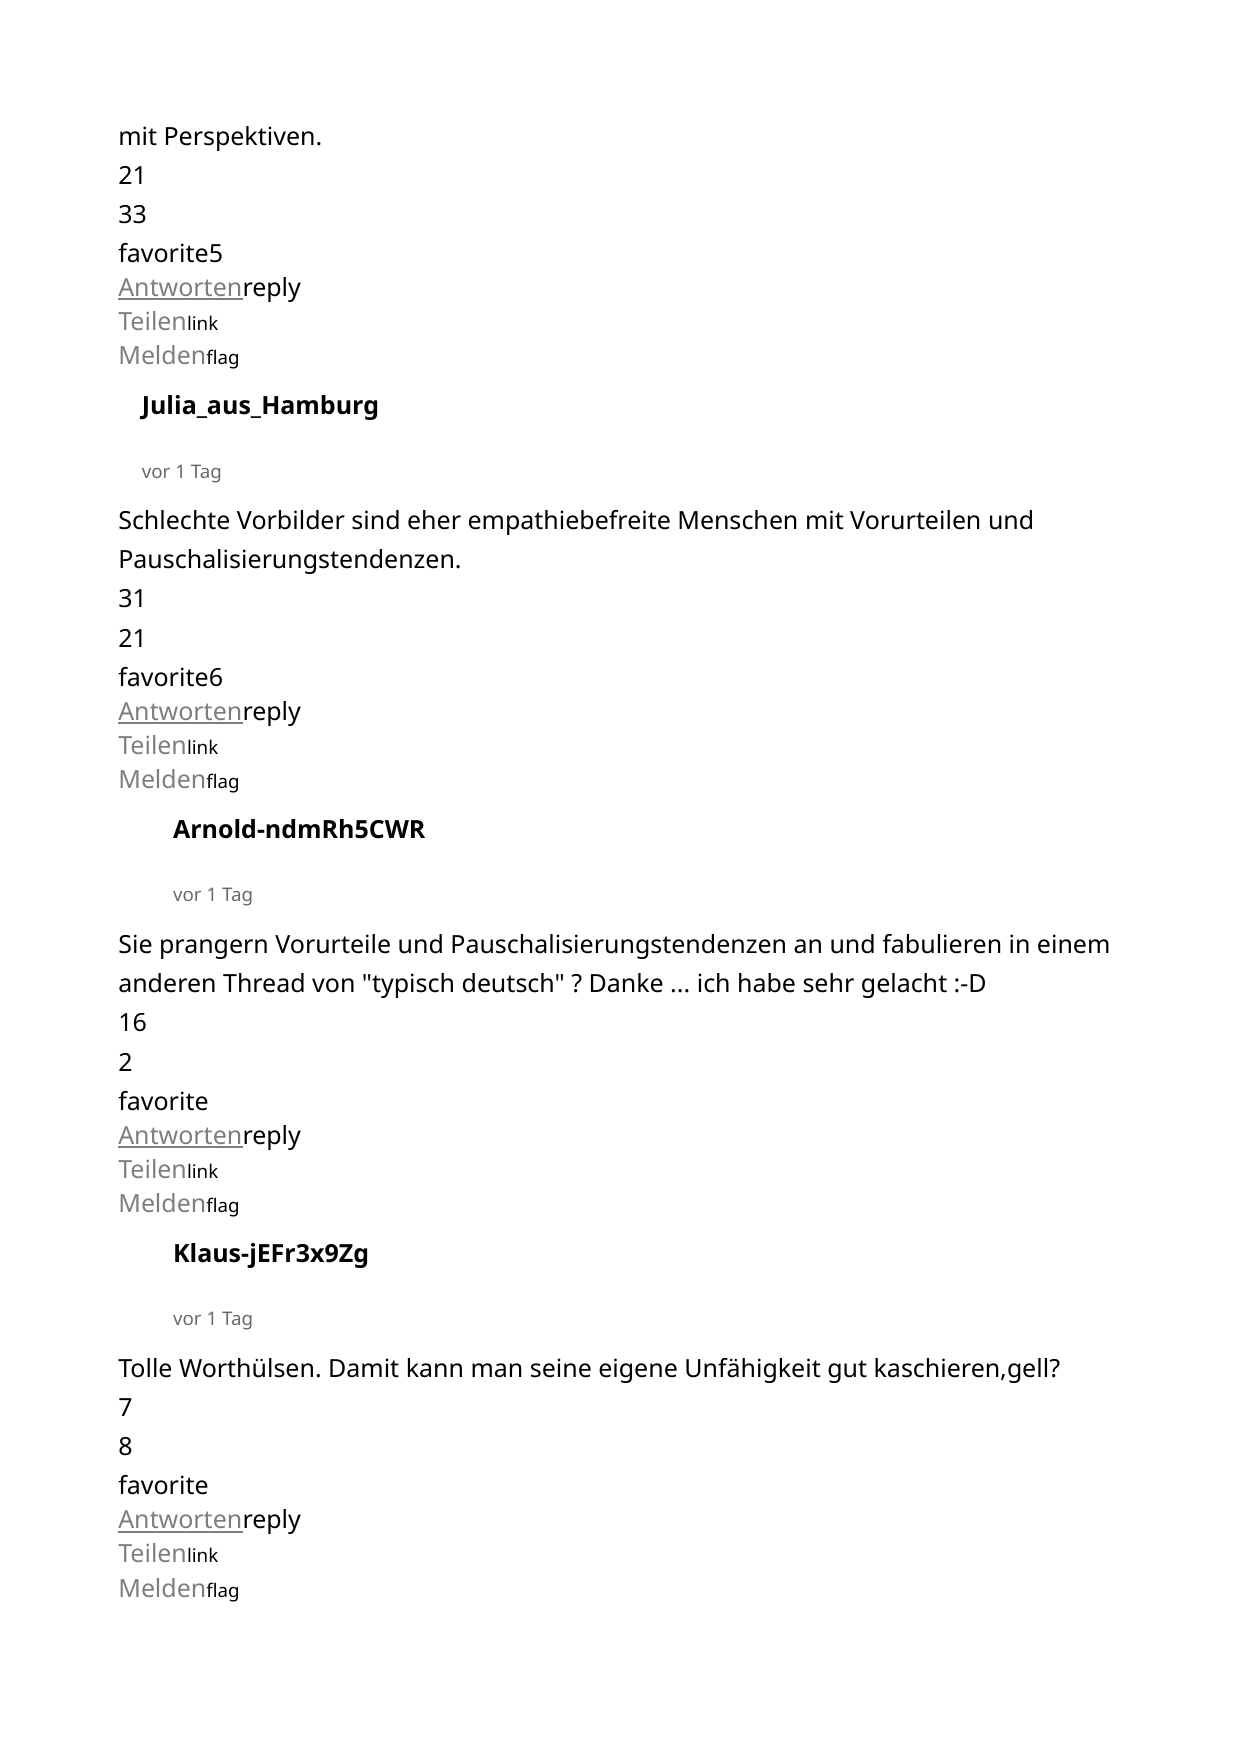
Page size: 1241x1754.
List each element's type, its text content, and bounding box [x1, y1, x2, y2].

text Meldenflag [118, 762, 1122, 796]
text favorite5 [118, 236, 1122, 270]
text Meldenflag [118, 338, 1122, 372]
text Tolle Worthülsen. Damit kann man seine eigene Unfähigkeit gut kaschieren,gell? [118, 1351, 1122, 1384]
text favorite6 [118, 659, 1122, 693]
text vor 1 Tag [173, 882, 1117, 907]
text vor 1 Tag [142, 458, 1117, 483]
text Teilenlink [118, 1151, 1122, 1186]
text Teilenlink [118, 304, 1122, 338]
text Klaus-jEFr3x9Zg [173, 1235, 1114, 1269]
text Antwortenreply [118, 1502, 1122, 1536]
text Julia_aus_Hamburg [142, 387, 1114, 422]
text 31 [118, 581, 1122, 615]
text favorite [118, 1083, 1122, 1117]
text 21 [118, 620, 1122, 654]
text Arnold-ndmRh5CWR [173, 811, 1114, 845]
text Antwortenreply [118, 270, 1122, 304]
text Schlechte Vorbilder sind eher empathiebefreite Menschen mit Vorurteilen und Pauschalisierungstendenzen. [118, 503, 1122, 576]
text Teilenlink [118, 728, 1122, 762]
text 8 [118, 1429, 1122, 1463]
text Meldenflag [118, 1570, 1122, 1604]
text Antwortenreply [118, 1117, 1122, 1151]
text 7 [118, 1390, 1122, 1424]
text favorite [118, 1468, 1122, 1502]
text mit Perspektiven. [118, 118, 1122, 152]
text Antwortenreply [118, 693, 1122, 728]
text Sie prangern Vorurteile und Pauschalisierungstendenzen an und fabulieren in einem anderen Thread von "typisch deutsch" ? Danke ... ich habe sehr gelacht :-D [118, 927, 1122, 1000]
text 33 [118, 196, 1122, 231]
text vor 1 Tag [173, 1306, 1117, 1331]
text 21 [118, 157, 1122, 191]
text Teilenlink [118, 1536, 1122, 1570]
text 16 [118, 1005, 1122, 1039]
text Meldenflag [118, 1186, 1122, 1219]
text 2 [118, 1044, 1122, 1078]
